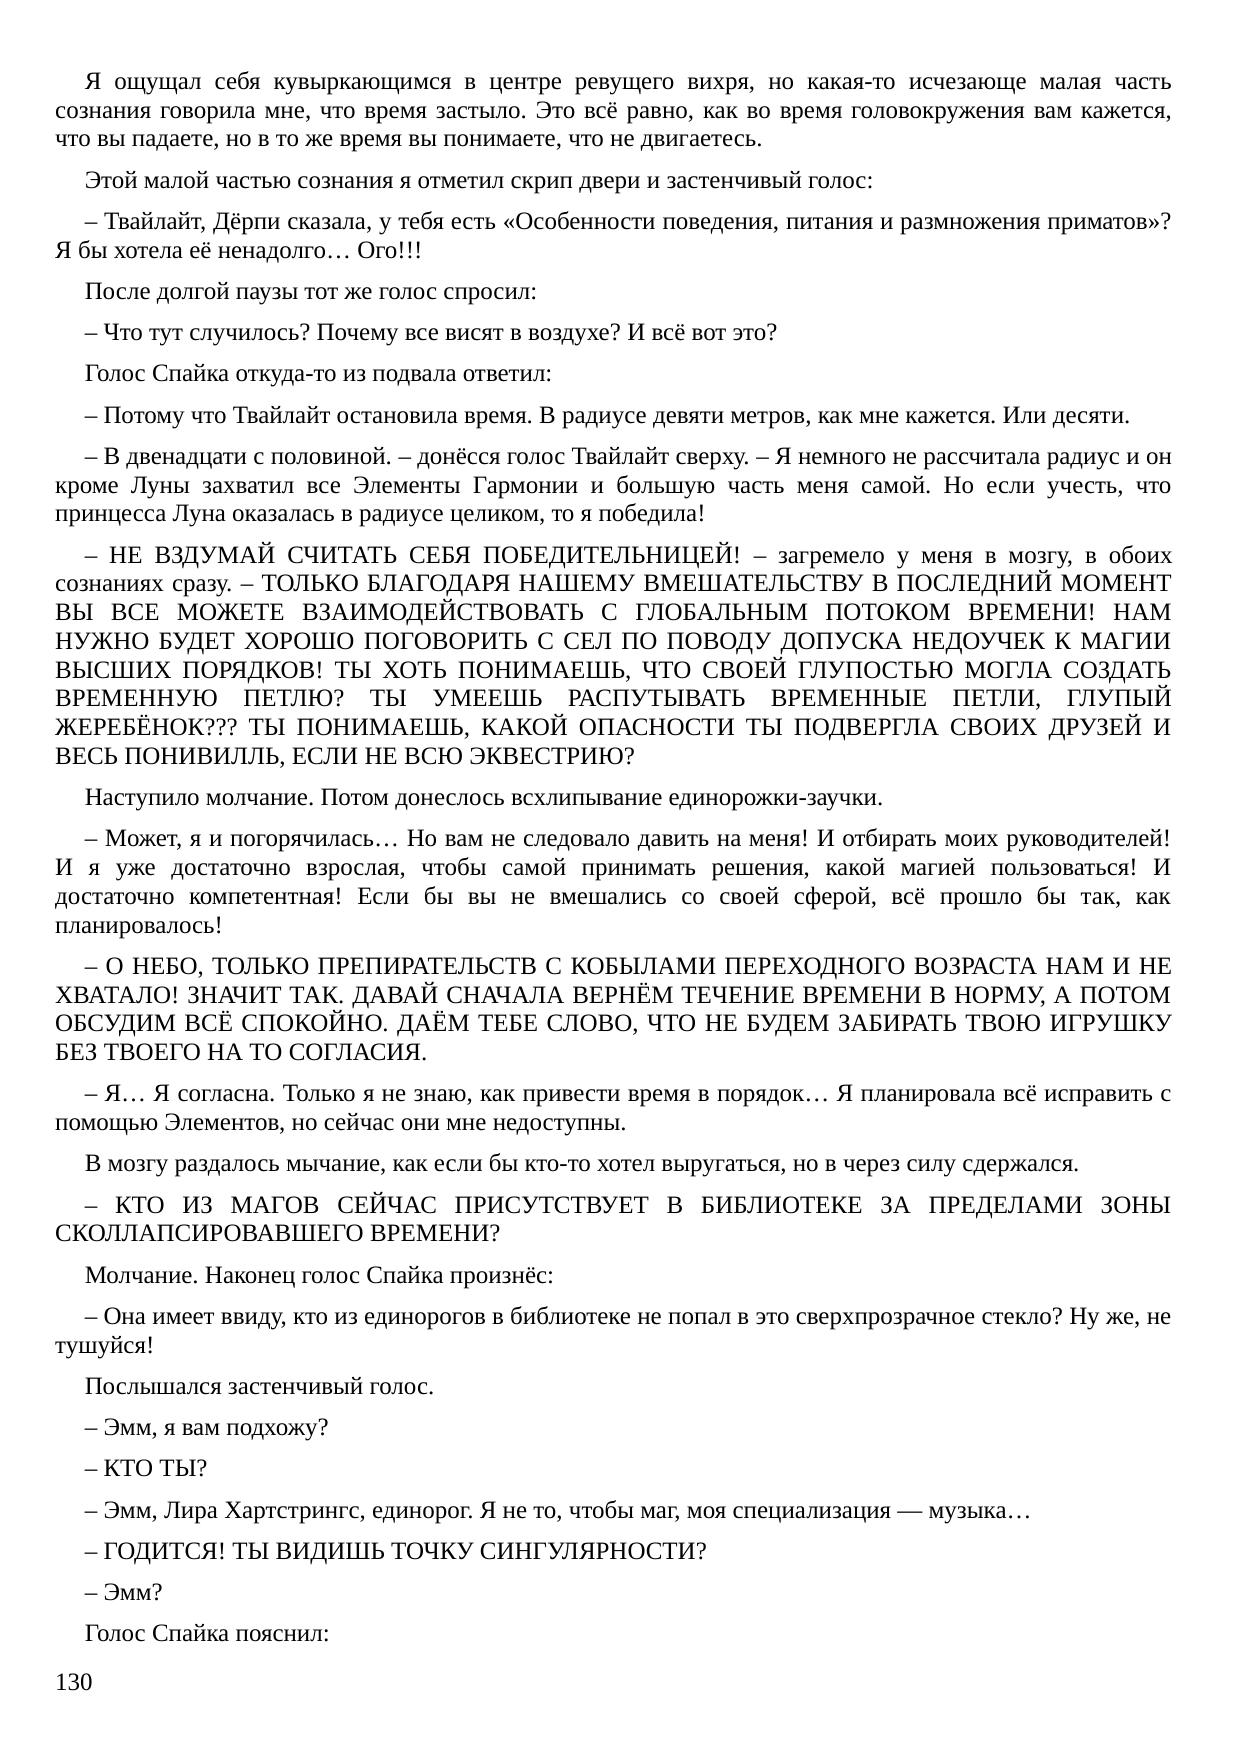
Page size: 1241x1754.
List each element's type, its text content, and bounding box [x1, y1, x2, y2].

text – КТО ТЫ? [55, 1453, 1173, 1482]
text – Потому что Твайлайт остановила время. В радиусе девяти метров, как мне кажется. Или десяти. [55, 400, 1173, 428]
text – Эмм? [55, 1577, 1173, 1606]
text Этой малой частью сознания я отметил скрип двери и застенчивый голос: [55, 165, 1173, 193]
text – Эмм, Лира Хартстрингс, единорог. Я не то, чтобы маг, моя специализация — музыка… [55, 1495, 1173, 1523]
text Наступило молчание. Потом донеслось всхлипывание единорожки-заучки. [55, 782, 1173, 811]
text Я ощущал себя кувыркающимся в центре ревущего вихря, но какая-то исчезающе малая часть сознания говорила мне, что время застыло. Это всё равно, как во время головокружения вам кажется, что вы падаете, но в то же время вы понимаете, что не двигаетесь. [55, 66, 1173, 152]
text – Я… Я согласна. Только я не знаю, как привести время в порядок… Я планировала всё исправить с помощью Элементов, но сейчас они мне недоступны. [55, 1078, 1173, 1136]
text Голос Спайка пояснил: [55, 1618, 1173, 1647]
text – Может, я и погорячилась… Но вам не следовало давить на меня! И отбирать моих руководителей! И я уже достаточно взрослая, чтобы самой принимать решения, какой магией пользоваться! И достаточно компетентная! Если бы вы не вмешались со своей сферой, всё прошло бы так, как планировалось! [55, 823, 1173, 938]
text – НЕ ВЗДУМАЙ СЧИТАТЬ СЕБЯ ПОБЕДИТЕЛЬНИЦЕЙ! – загремело у меня в мозгу, в обоих сознаниях сразу. – ТОЛЬКО БЛАГОДАРЯ НАШЕМУ ВМЕШАТЕЛЬСТВУ В ПОСЛЕДНИЙ МОМЕНТ ВЫ ВСЕ МОЖЕТЕ ВЗАИМОДЕЙСТВОВАТЬ С ГЛОБАЛЬНЫМ ПОТОКОМ ВРЕМЕНИ! НАМ НУЖНО БУДЕТ ХОРОШО ПОГОВОРИТЬ С СЕЛ ПО ПОВОДУ ДОПУСКА НЕДОУЧЕК К МАГИИ ВЫСШИХ ПОРЯДКОВ! ТЫ ХОТЬ ПОНИМАЕШЬ, ЧТО СВОЕЙ ГЛУПОСТЬЮ МОГЛА СОЗДАТЬ ВРЕМЕННУЮ ПЕТЛЮ? ТЫ УМЕЕШЬ РАСПУТЫВАТЬ ВРЕМЕННЫЕ ПЕТЛИ, ГЛУПЫЙ ЖЕРЕБЁНОК??? ТЫ ПОНИМАЕШЬ, КАКОЙ ОПАСНОСТИ ТЫ ПОДВЕРГЛА СВОИХ ДРУЗЕЙ И ВЕСЬ ПОНИВИЛЛЬ, ЕСЛИ НЕ ВСЮ ЭКВЕСТРИЮ? [55, 540, 1173, 770]
text – В двенадцати с половиной. – донёсся голос Твайлайт сверху. – Я немного не рассчитала радиус и он кроме Луны захватил все Элементы Гармонии и большую часть меня самой. Но если учесть, что принцесса Луна оказалась в радиусе целиком, то я победила! [55, 441, 1173, 527]
text – Эмм, я вам подхожу? [55, 1412, 1173, 1441]
text – Твайлайт, Дёрпи сказала, у тебя есть «Особенности поведения, питания и размножения приматов»? Я бы хотела её ненадолго… Ого!!! [55, 206, 1173, 263]
text – Что тут случилось? Почему все висят в воздухе? И всё вот это? [55, 317, 1173, 346]
text После долгой паузы тот же голос спросил: [55, 276, 1173, 305]
text – Она имеет ввиду, кто из единорогов в библиотеке не попал в это сверхпрозрачное стекло? Ну же, не тушуйся! [55, 1301, 1173, 1358]
text – КТО ИЗ МАГОВ СЕЙЧАС ПРИСУТСТВУЕТ В БИБЛИОТЕКЕ ЗА ПРЕДЕЛАМИ ЗОНЫ СКОЛЛАПСИРОВАВШЕГО ВРЕМЕНИ? [55, 1190, 1173, 1247]
text Молчание. Наконец голос Спайка произнёс: [55, 1260, 1173, 1288]
text Голос Спайка откуда-то из подвала ответил: [55, 358, 1173, 387]
text Послышался застенчивый голос. [55, 1371, 1173, 1400]
text В мозгу раздалось мычание, как если бы кто-то хотел выругаться, но в через силу сдержался. [55, 1148, 1173, 1177]
text – ГОДИТСЯ! ТЫ ВИДИШЬ ТОЧКУ СИНГУЛЯРНОСТИ? [55, 1536, 1173, 1565]
text – О НЕБО, ТОЛЬКО ПРЕПИРАТЕЛЬСТВ С КОБЫЛАМИ ПЕРЕХОДНОГО ВОЗРАСТА НАМ И НЕ ХВАТАЛО! ЗНАЧИТ ТАК. ДАВАЙ СНАЧАЛА ВЕРНЁМ ТЕЧЕНИЕ ВРЕМЕНИ В НОРМУ, А ПОТОМ ОБСУДИМ ВСЁ СПОКОЙНО. ДАЁМ ТЕБЕ СЛОВО, ЧТО НЕ БУДЕМ ЗАБИРАТЬ ТВОЮ ИГРУШКУ БЕЗ ТВОЕГО НА ТО СОГЛАСИЯ. [55, 951, 1173, 1066]
